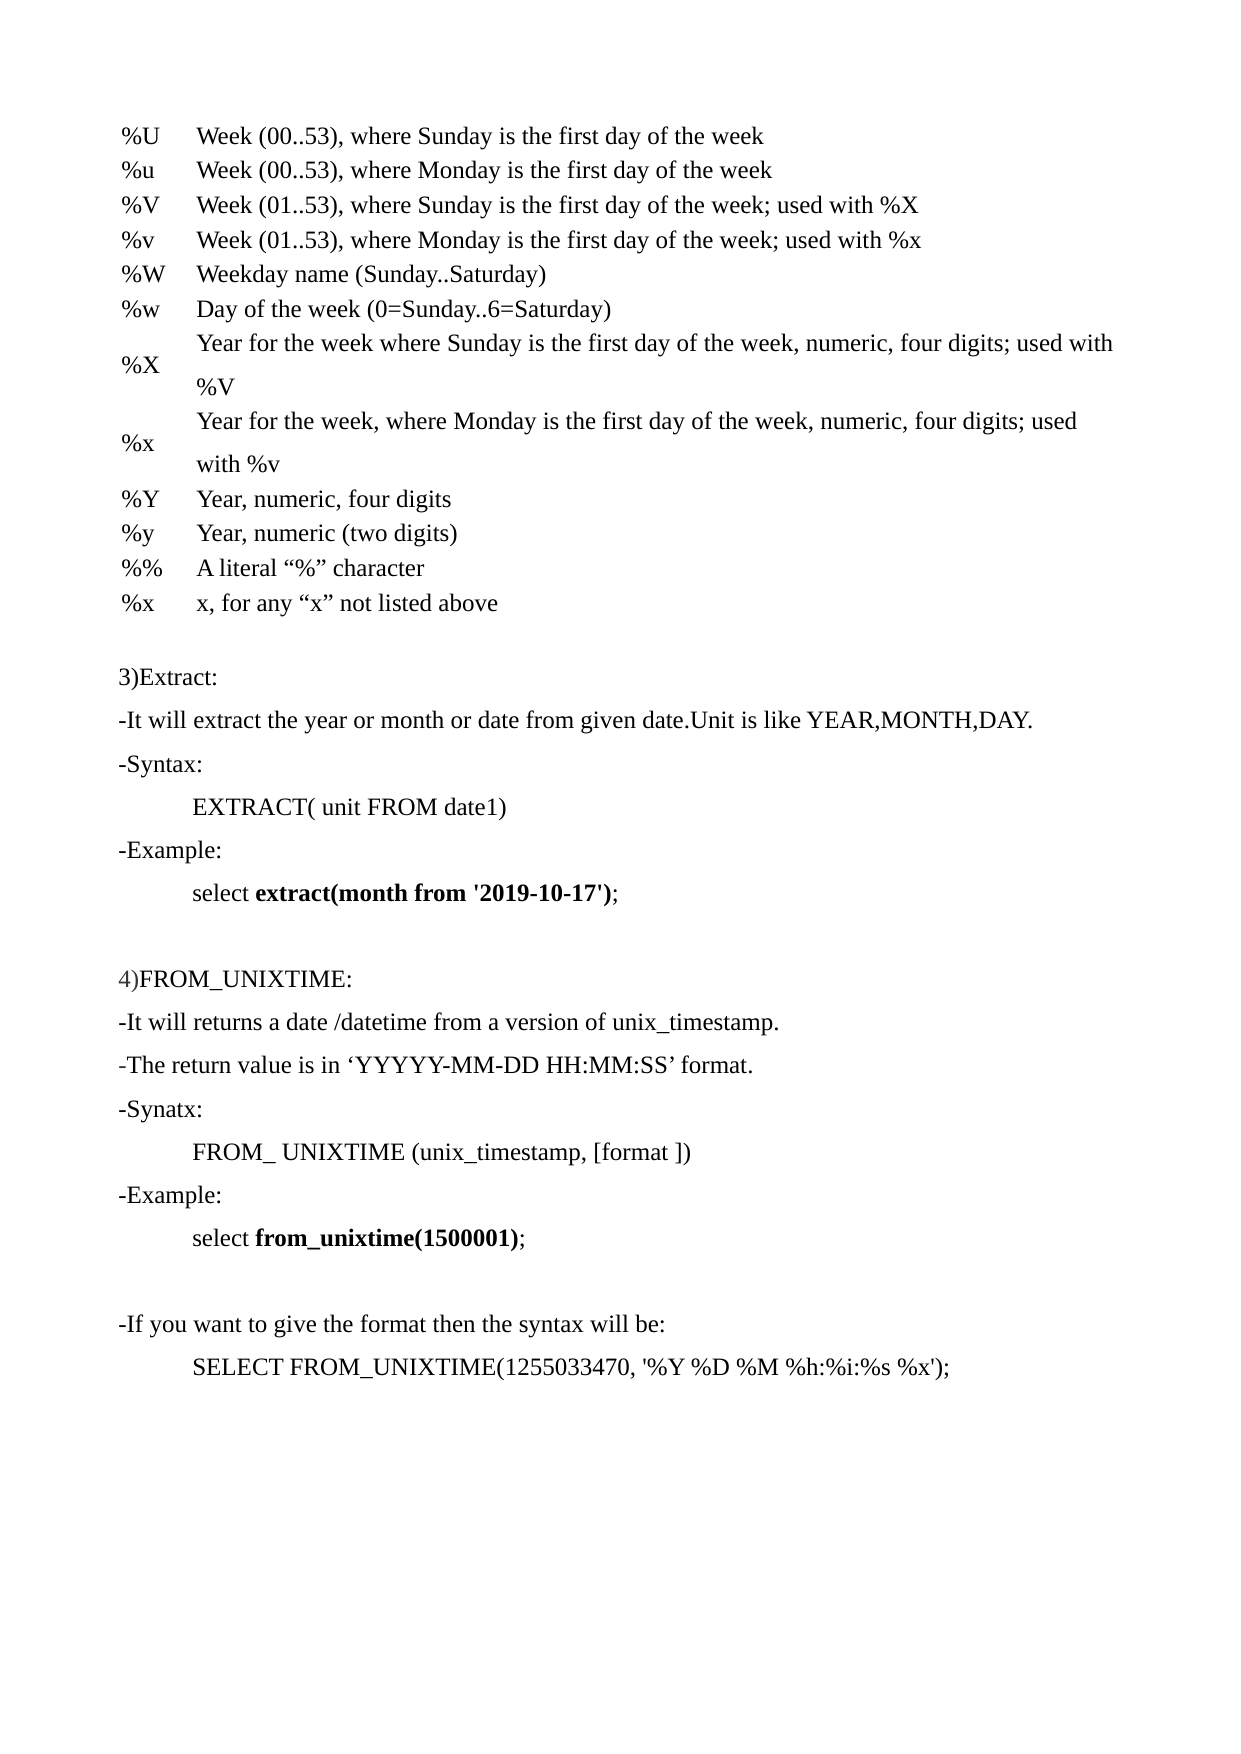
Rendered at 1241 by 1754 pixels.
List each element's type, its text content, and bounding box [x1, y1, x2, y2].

table_cell %x [118, 585, 193, 619]
text -Syntax: [118, 749, 1122, 777]
text -Example: [118, 1180, 1122, 1209]
table_cell %v [118, 222, 193, 256]
table_cell %W [118, 256, 193, 291]
table_cell Year, numeric, four digits [193, 481, 1122, 516]
table_cell Weekday name (Sunday..Saturday) [193, 256, 1122, 291]
text -It will extract the year or month or date from given date.Unit is like YEAR,MONTH,DAY. [118, 706, 1122, 734]
table_cell %x [118, 403, 193, 481]
text -If you want to give the format then the syntax will be: [118, 1309, 1122, 1338]
text -The return value is in ‘YYYYY-MM-DD HH:MM:SS’ format. [118, 1051, 1122, 1079]
table_cell Week (01..53), where Sunday is the first day of the week; used with %X [193, 187, 1122, 222]
text -Synatx: [118, 1094, 1122, 1122]
text FROM_ UNIXTIME (unix_timestamp, [format ]) [118, 1137, 1122, 1166]
text SELECT FROM_UNIXTIME(1255033470, '%Y %D %M %h:%i:%s %x'); [118, 1352, 1122, 1381]
text select from_unixtime(1500001); [118, 1223, 1122, 1252]
table_cell Week (01..53), where Monday is the first day of the week; used with %x [193, 222, 1122, 256]
text 3)Extract: [118, 662, 1122, 691]
text EXTRACT( unit FROM date1) [118, 792, 1122, 821]
table_cell Week (00..53), where Monday is the first day of the week [193, 153, 1122, 187]
text select extract(month from '2019-10-17'); [118, 878, 1122, 907]
table_cell %y [118, 516, 193, 550]
table_cell %Y [118, 481, 193, 516]
table_cell %X [118, 326, 193, 403]
table_cell Week (00..53), where Sunday is the first day of the week [193, 118, 1122, 153]
table_cell x, for any “x” not listed above [193, 585, 1122, 619]
table_cell %% [118, 550, 193, 585]
table_cell %U [118, 118, 193, 153]
table_cell %V [118, 187, 193, 222]
table_cell %u [118, 153, 193, 187]
table_cell Year for the week where Sunday is the first day of the week, numeric, four digits; used with %V [193, 326, 1122, 403]
table_cell A literal “%” character [193, 550, 1122, 585]
text -It will returns a date /datetime from a version of unix_timestamp. [118, 1007, 1122, 1036]
table_cell Year, numeric (two digits) [193, 516, 1122, 550]
table_cell %w [118, 291, 193, 326]
table_cell Year for the week, where Monday is the first day of the week, numeric, four digits; used with %v [193, 403, 1122, 481]
table_cell Day of the week (0=Sunday..6=Saturday) [193, 291, 1122, 326]
text 4)FROM_UNIXTIME: [118, 964, 1122, 993]
text -Example: [118, 835, 1122, 864]
